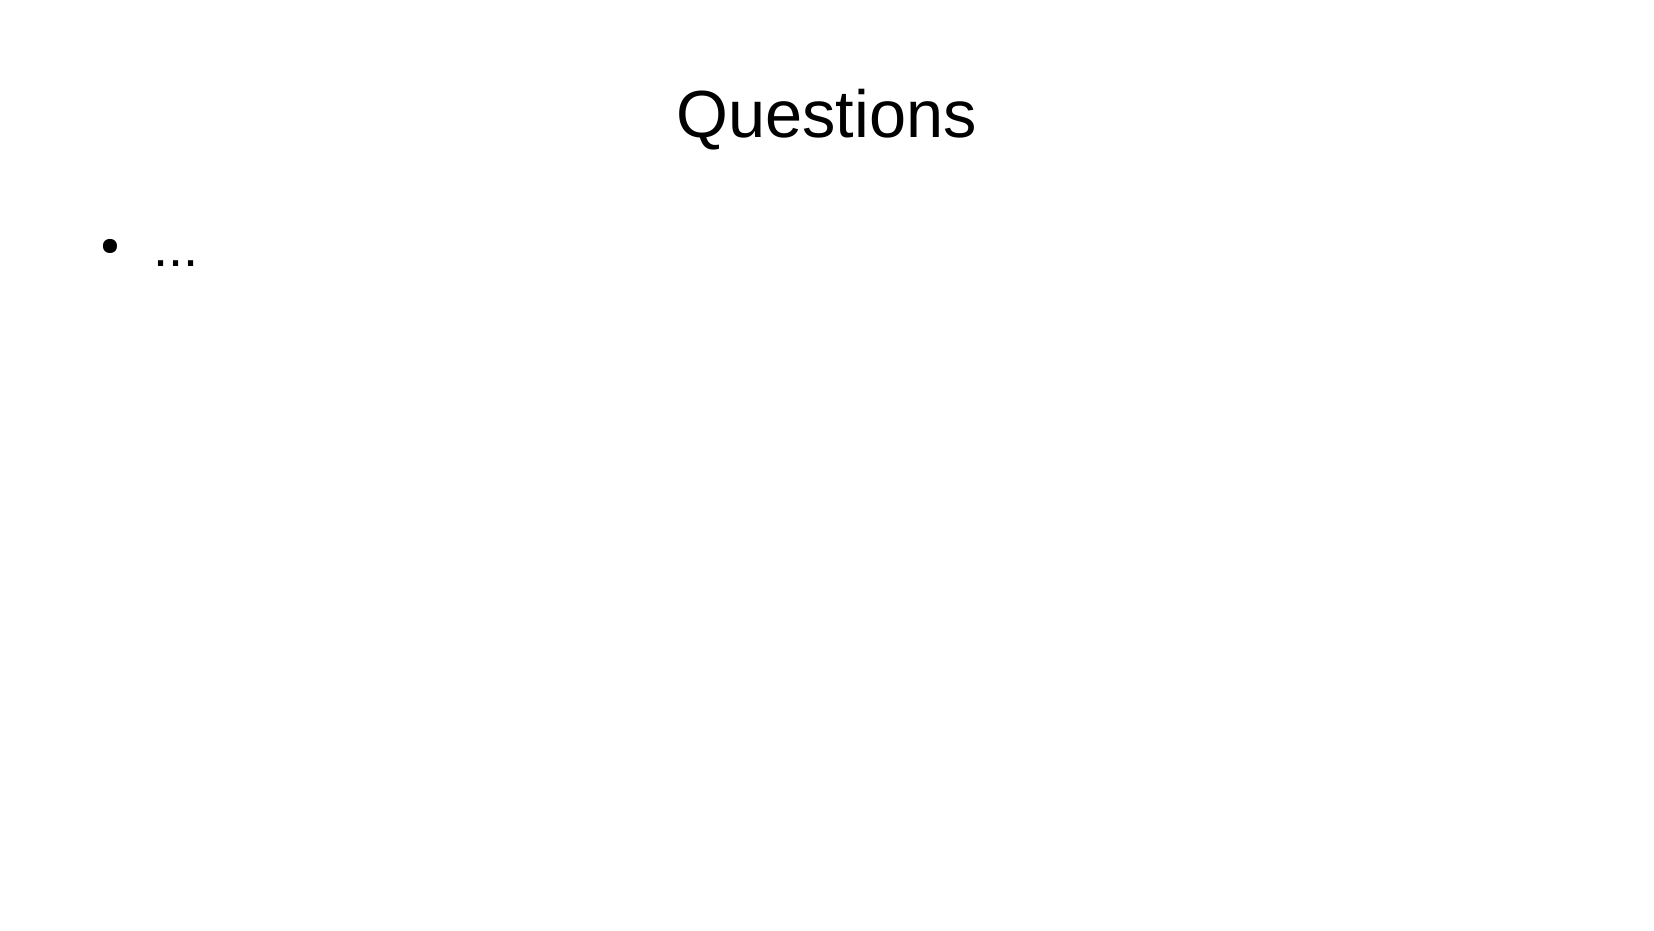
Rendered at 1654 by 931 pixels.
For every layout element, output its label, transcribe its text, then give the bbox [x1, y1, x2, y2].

list ... [82, 217, 1571, 758]
title Questions [82, 37, 1571, 193]
